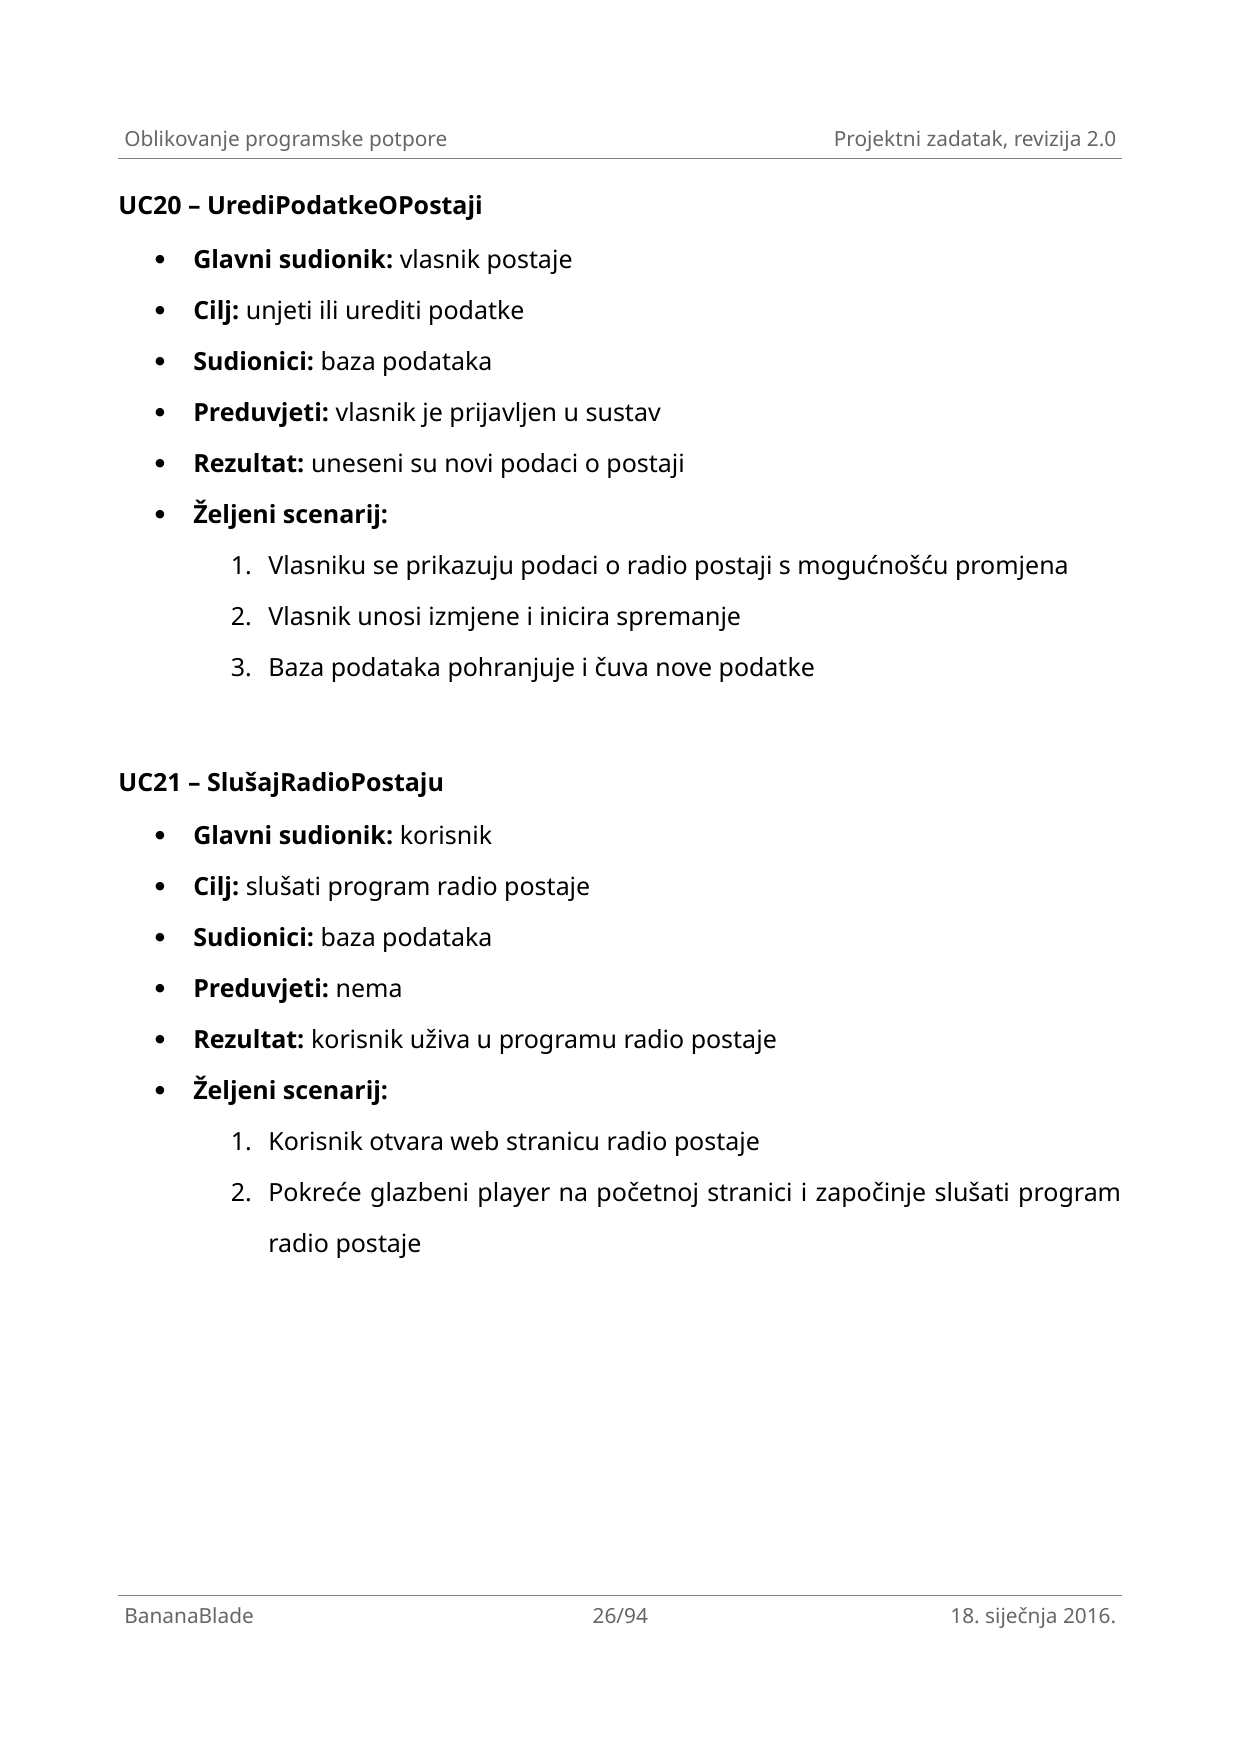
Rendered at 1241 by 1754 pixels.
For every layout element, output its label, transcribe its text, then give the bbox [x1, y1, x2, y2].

list Rezultat: uneseni su novi podaci o postaji [156, 446, 1122, 479]
list Sudionici: baza podataka [156, 920, 1122, 954]
subtitle UC20 – UrediPodatkeOPostaji [118, 188, 1122, 222]
list Cilj: slušati program radio postaje [156, 869, 1122, 903]
list Vlasniku se prikazuju podaci o radio postaji s mogućnošću promjena [231, 548, 1122, 582]
list Preduvjeti: nema [156, 971, 1122, 1005]
list Glavni sudionik: vlasnik postaje [156, 241, 1122, 275]
list Vlasnik unosi izmjene i inicira spremanje [231, 599, 1122, 633]
subtitle UC21 – SlušajRadioPostaju [118, 764, 1122, 798]
list Glavni sudionik: korisnik [156, 818, 1122, 852]
list Cilj: unjeti ili urediti podatke [156, 292, 1122, 326]
list Željeni scenarij: [156, 497, 1122, 531]
list Sudionici: baza podataka [156, 343, 1122, 377]
list Pokreće glazbeni player na početnoj stranici i započinje slušati program radio postaje [231, 1175, 1122, 1260]
list Željeni scenarij: [156, 1073, 1122, 1107]
list Baza podataka pohranjuje i čuva nove podatke [231, 650, 1122, 684]
list Preduvjeti: vlasnik je prijavljen u sustav [156, 394, 1122, 428]
list Korisnik otvara web stranicu radio postaje [231, 1124, 1122, 1158]
list Rezultat: korisnik uživa u programu radio postaje [156, 1022, 1122, 1056]
